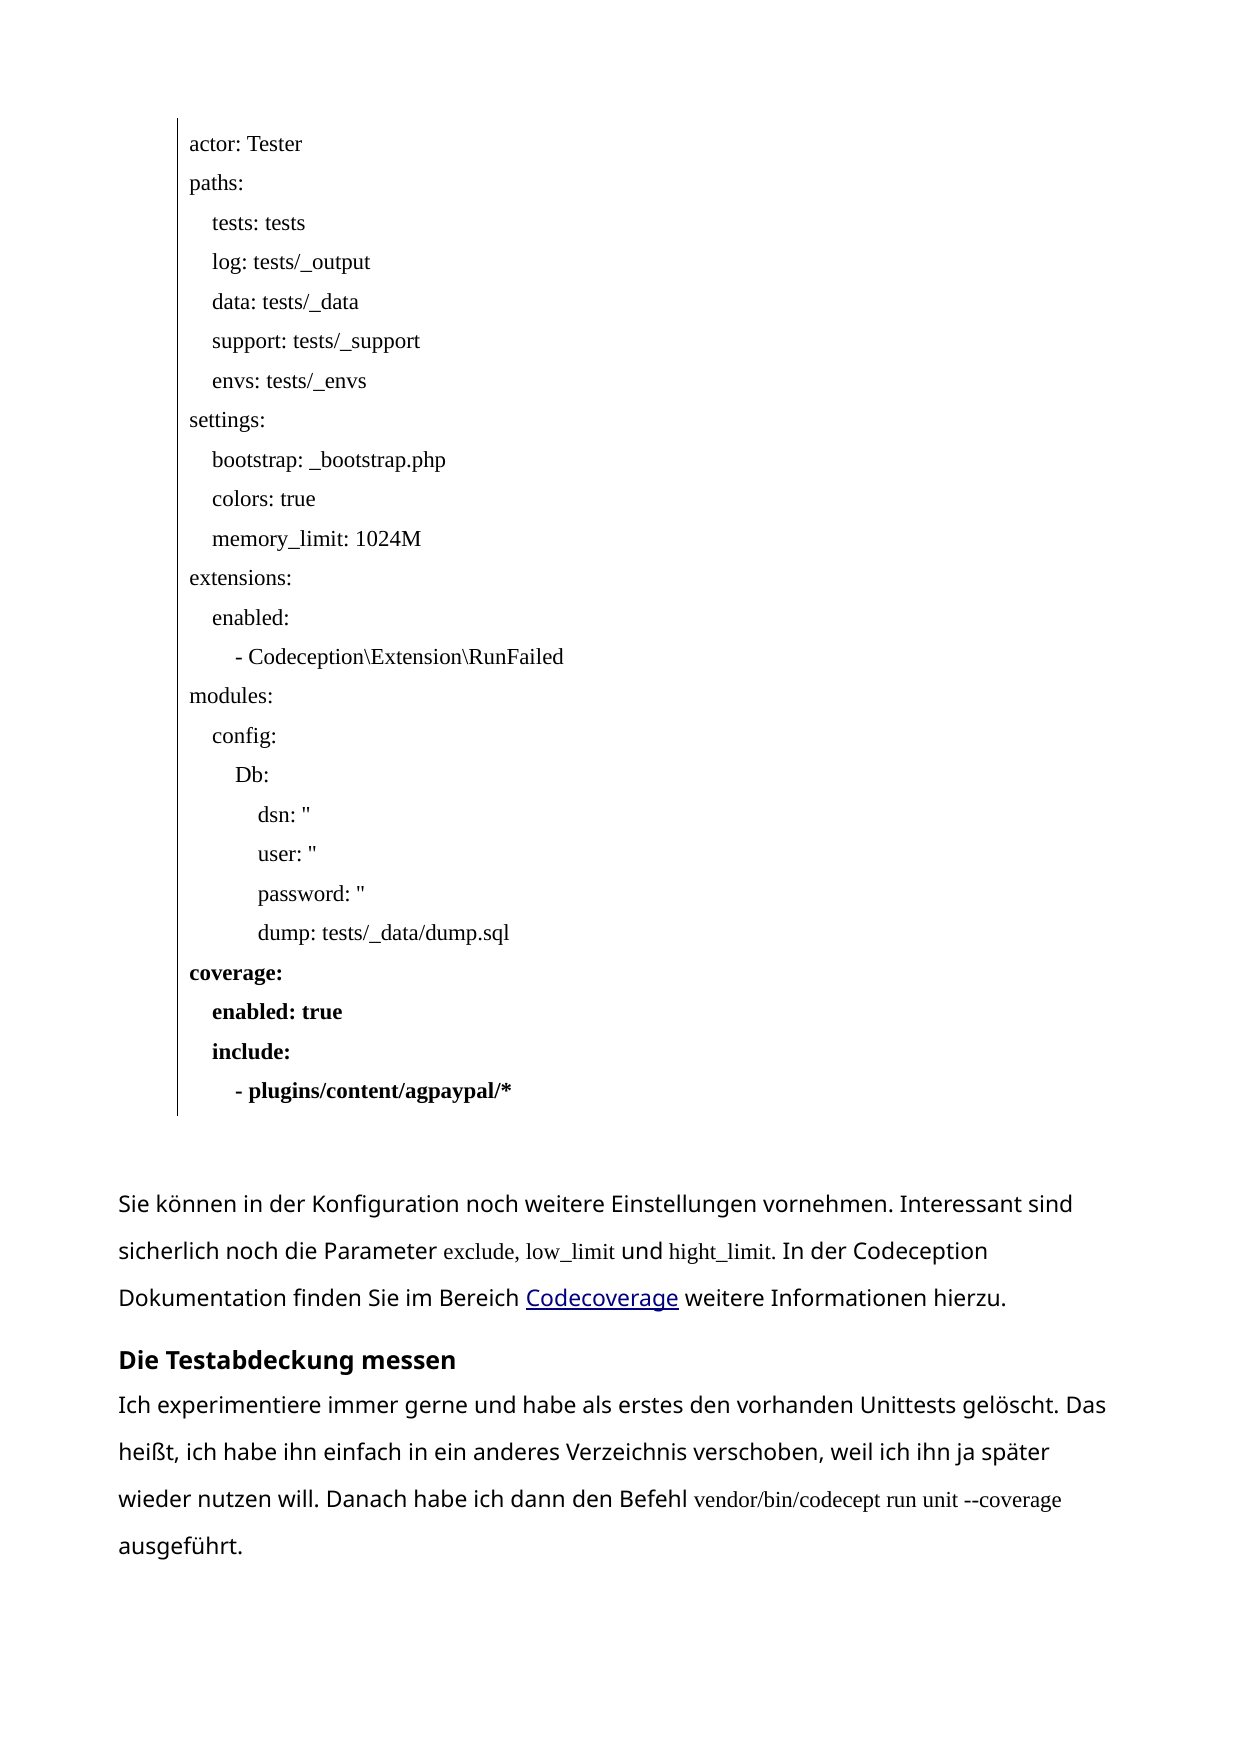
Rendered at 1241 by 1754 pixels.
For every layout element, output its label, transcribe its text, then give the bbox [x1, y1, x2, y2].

subtitle Die Testabdeckung messen [118, 1343, 1122, 1377]
text actor: Tester paths: tests: tests log: tests/_output data: tests/_data support: tests/_support envs: tests/_envs settings: bootstrap: _bootstrap.php colors: true memory_limit: 1024M extensions: enabled: - Codeception\Extension\RunFailed modules: config: Db: dsn: '' user: '' password: '' dump: tests/_data/dump.sql coverage: enabled: true include: - plugins/content/agpaypal/* [178, 118, 1122, 1116]
text Sie können in der Konfiguration noch weitere Einstellungen vornehmen. Interessant sind sicherlich noch die Parameter exclude, low_limit und hight_limit. In der Codeception Dokumentation finden Sie im Bereich Codecoverage weitere Informationen hierzu. [118, 1188, 1122, 1313]
text Ich experimentiere immer gerne und habe als erstes den vorhanden Unittests gelöscht. Das heißt, ich habe ihn einfach in ein anderes Verzeichnis verschoben, weil ich ihn ja später wieder nutzen will. Danach habe ich dann den Befehl vendor/bin/codecept run unit --coverage ausgeführt. [118, 1389, 1122, 1561]
